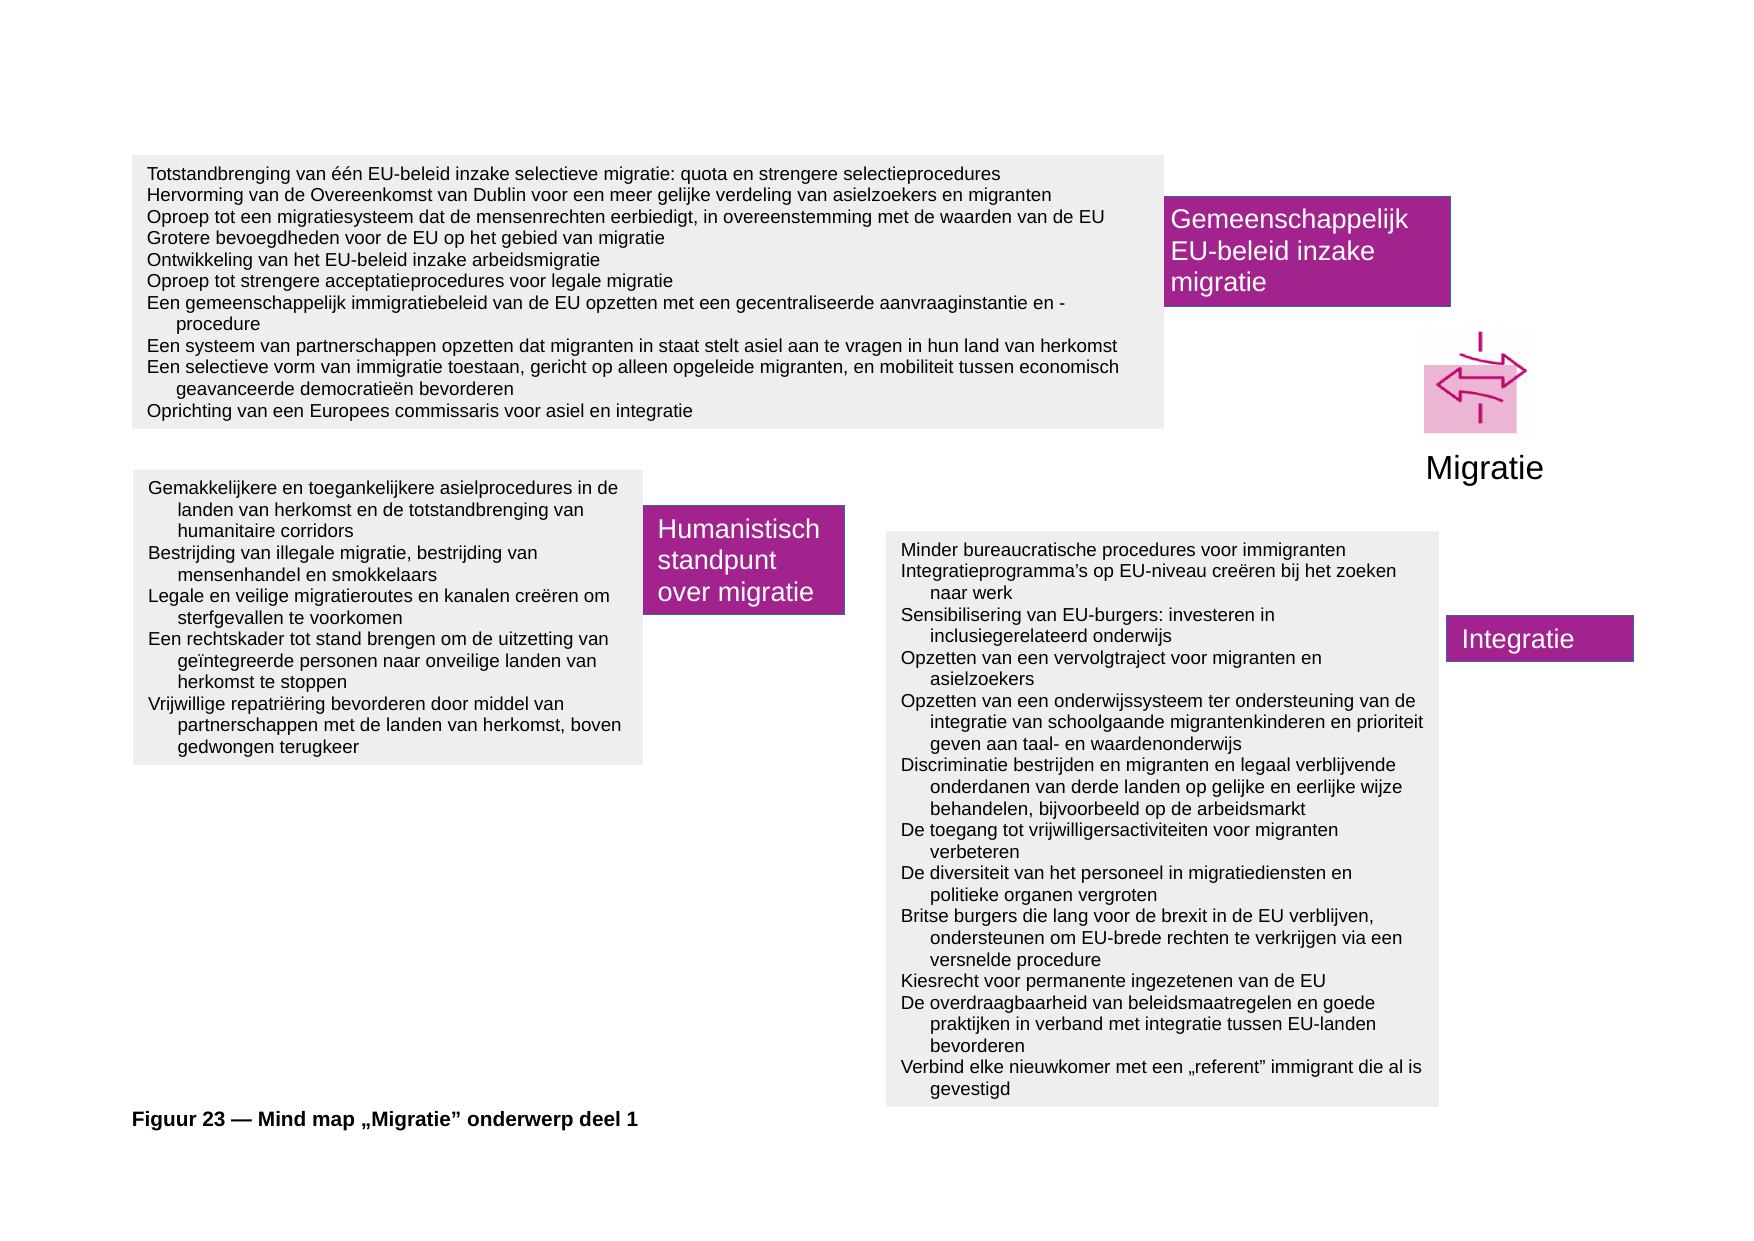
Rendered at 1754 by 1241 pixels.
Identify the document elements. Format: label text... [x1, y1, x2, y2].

text Figuur 23 — Mind map „Migratie” onderwerp deel 1 [132, 167, 1633, 1131]
picture [1417, 323, 1531, 440]
